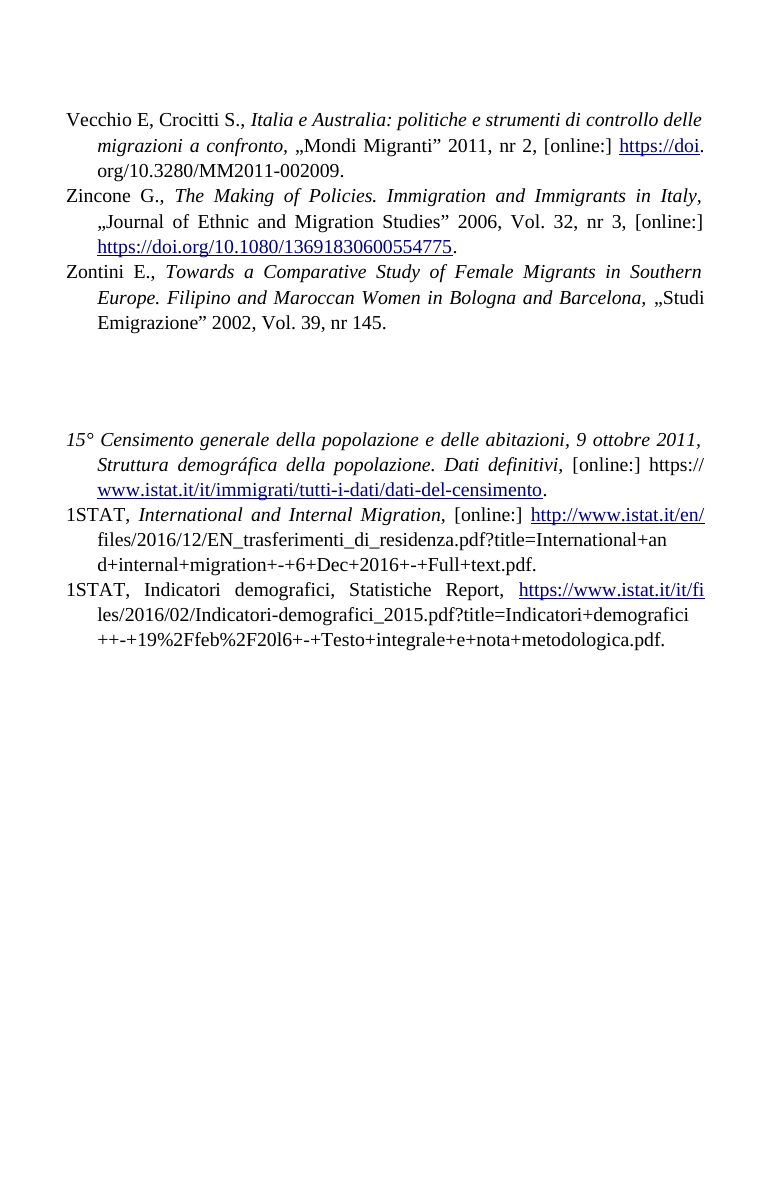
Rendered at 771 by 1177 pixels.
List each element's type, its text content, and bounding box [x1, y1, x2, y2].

text 15° Censimento generale della popolazione e delle abitazioni, 9 ottobre 2011, Struttura demográfica della popolazione. Dati definitivi, [online:] https:// www.istat.it/it/immigrati/tutti-i-dati/dati-del-censimento. [66, 428, 704, 501]
text Zincone G., The Making of Policies. Immigration and Immigrants in Italy, „Journal of Ethnic and Migration Studies” 2006, Vol. 32, nr 3, [online:] https://doi.org/10.1080/13691830600554775. [66, 184, 704, 258]
text 1STAT, Indicatori demografici, Statistiche Report, https://www.istat.it/it/fi les/2016/02/Indicatori-demografici_2015.pdf?title=Indicatori+demografici ++-+19%2Ffeb%2F20l6+-+Testo+integrale+e+nota+metodologica.pdf. [66, 578, 704, 651]
text 1STAT, International and Internal Migration, [online:] http://www.istat.it/en/ files/2016/12/EN_trasferimenti_di_residenza.pdf?title=International+an d+internal+migration+-+6+Dec+2016+-+Full+text.pdf. [66, 503, 704, 576]
text Zontini E., Towards a Comparative Study of Female Migrants in Southern Europe. Filipino and Maroccan Women in Bologna and Barcelona, „Studi Emigrazione” 2002, Vol. 39, nr 145. [66, 260, 704, 334]
text Vecchio E, Crocitti S., Italia e Australia: politiche e strumenti di controllo delle migrazioni a confronto, „Mondi Migranti” 2011, nr 2, [online:] https://doi. org/10.3280/MM2011-002009. [66, 108, 704, 182]
